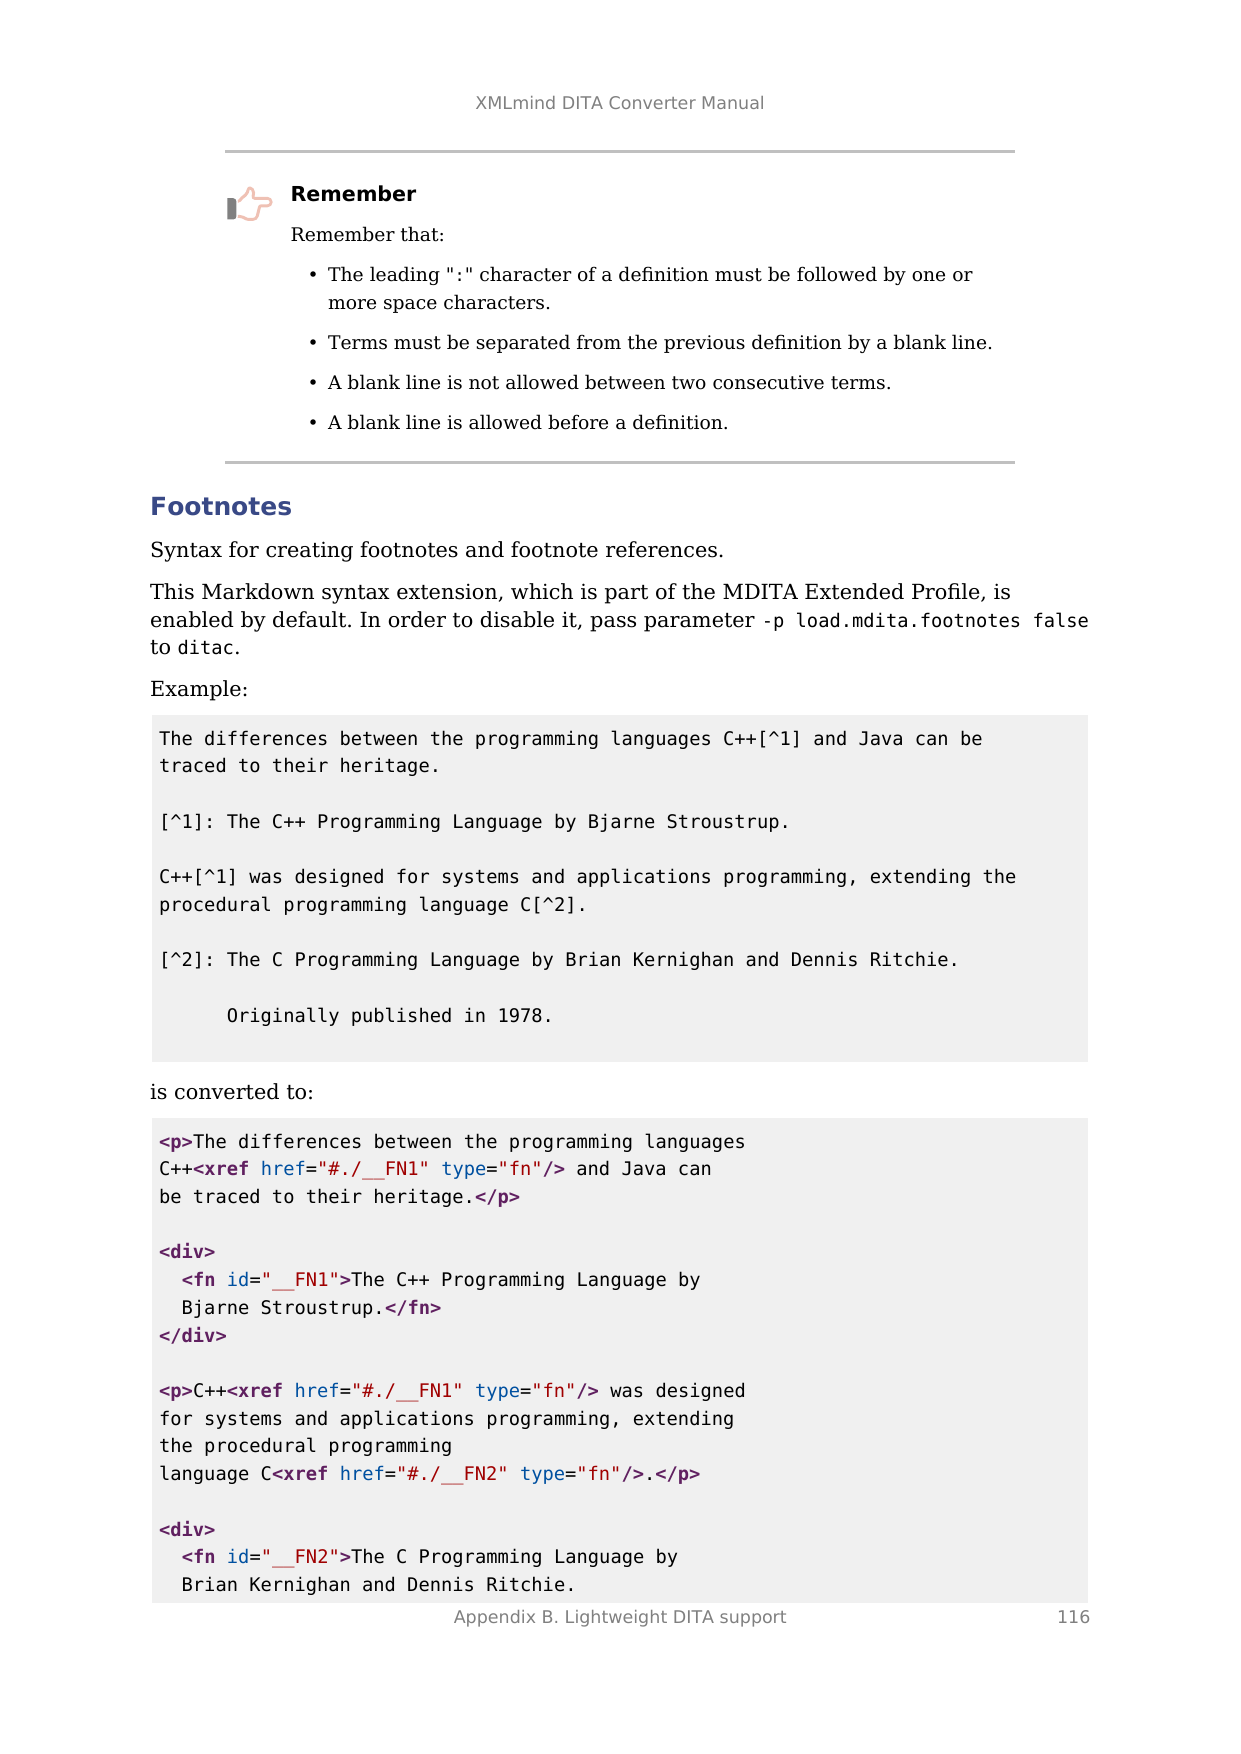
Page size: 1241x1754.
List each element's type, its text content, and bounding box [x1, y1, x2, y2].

text This Markdown syntax extension, which is part of the MDITA Extended Profile, is enabled by default. In order to disable it, pass parameter -p load.mdita.footnotes false to ditac. [150, 576, 1090, 659]
text Example: [150, 673, 1090, 701]
text Syntax for creating footnotes and footnote references. [150, 535, 1090, 563]
text Footnotes [150, 492, 1090, 521]
text is converted to: [150, 1076, 1090, 1104]
text <p>The differences between the programming languages C++<xref href="#./__FN1" type="fn"/> and Java can be traced to their heritage.</p> <div> <fn id="__FN1">The C++ Programming Language by Bjarne Stroustrup.</fn> </div> <p>C++<xref href="#./__FN1" type="fn"/> was designed for systems and applications programming, extending the procedural programming language C<xref href="#./__FN2" type="fn"/>.</p> <div> <fn id="__FN2">The C Programming Language by Brian Kernighan and Dennis Ritchie. [152, 1118, 1088, 1603]
table_header [225, 153, 290, 461]
table_header Remember Remember that: The leading ":" character of a definition must be followed by one or more space characters. Terms must be separated from the previous definition by a blank line. A blank line is not allowed between two consecutive terms. A blank line is allowed before a definition. [290, 153, 1015, 461]
text The differences between the programming languages C++[^1] and Java can be traced to their heritage. [^1]: The C++ Programming Language by Bjarne Stroustrup. C++[^1] was designed for systems and applications programming, extending the procedural programming language C[^2]. [^2]: The C Programming Language by Brian Kernighan and Dennis Ritchie. Originally published in 1978. [152, 715, 1088, 1062]
